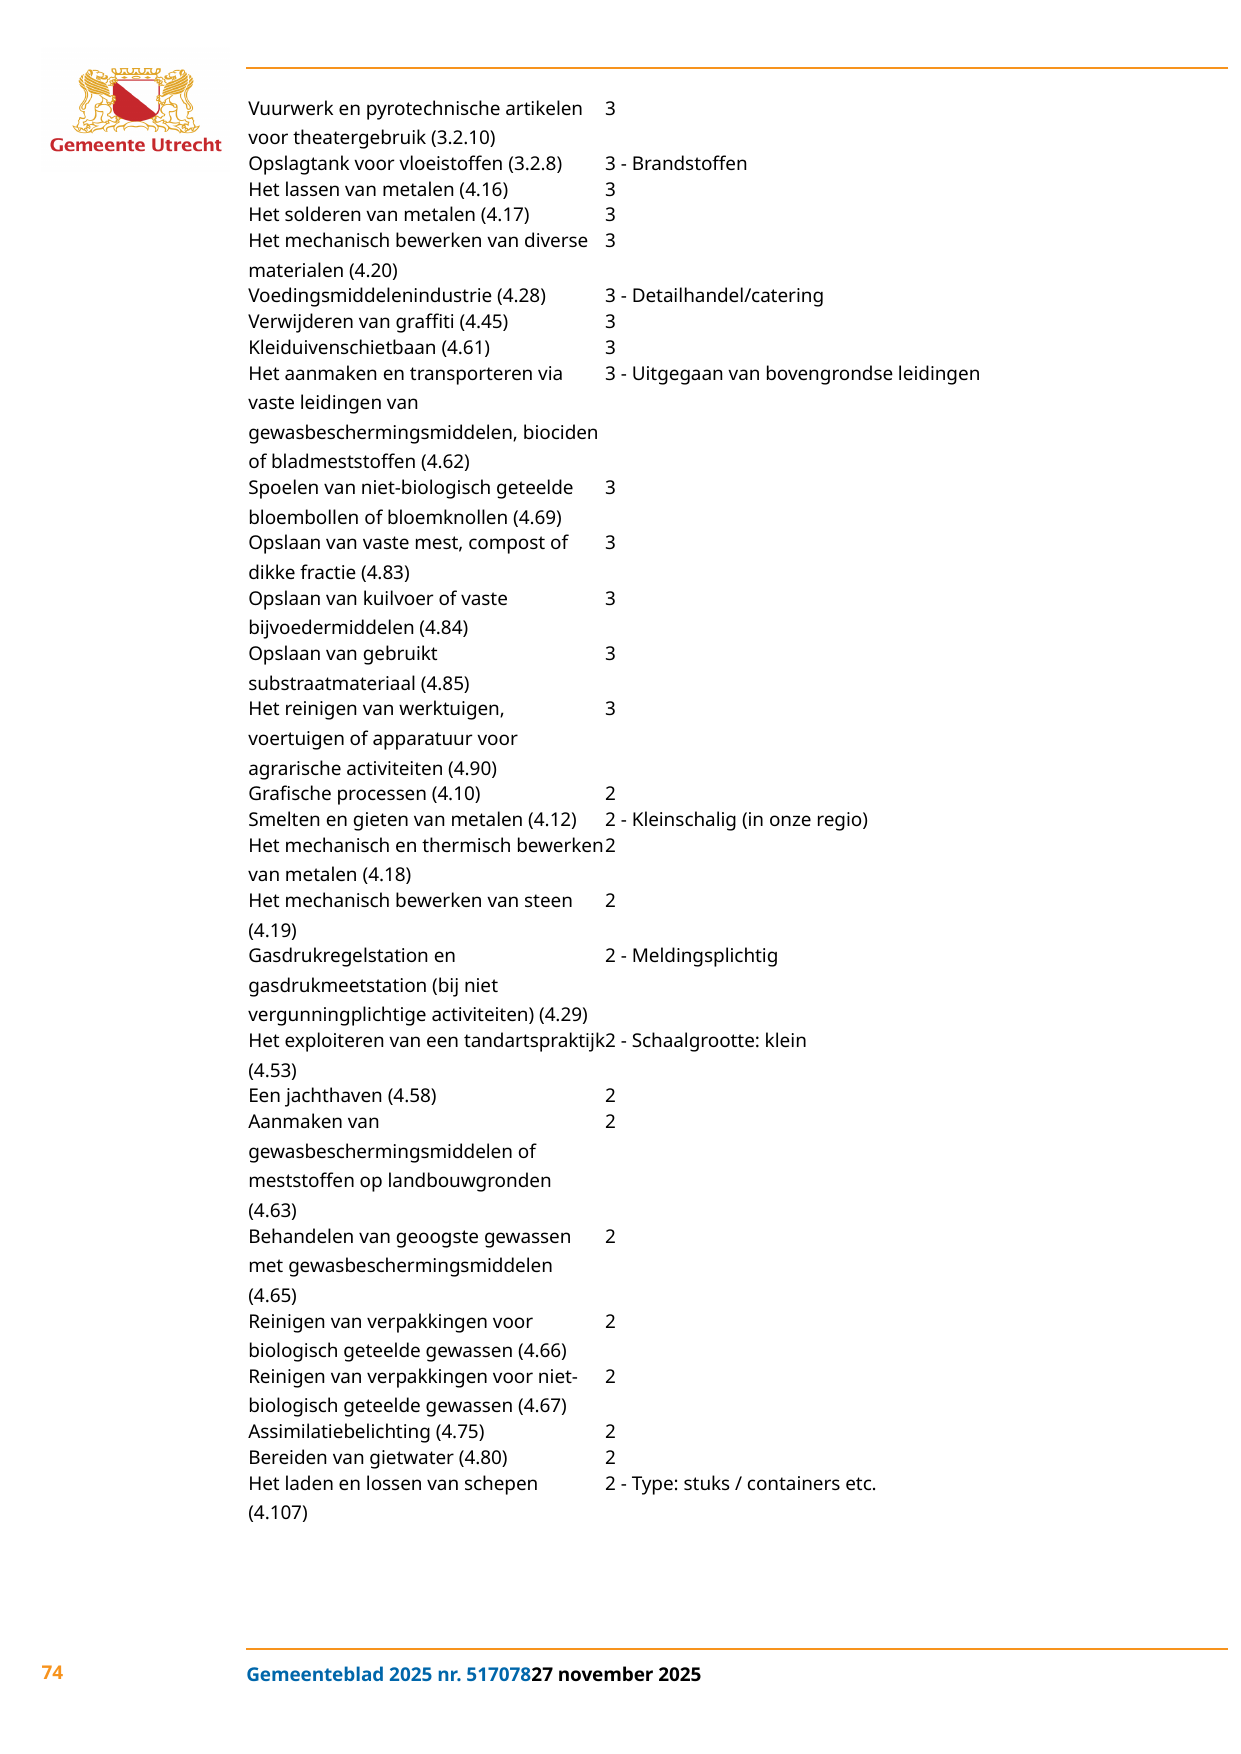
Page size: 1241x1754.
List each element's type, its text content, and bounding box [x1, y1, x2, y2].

table_cell 3 [605, 474, 1152, 529]
table_cell 2 - Meldingsplichtig [605, 943, 1152, 1027]
picture [41, 47, 231, 172]
table_cell Reinigen van verpakkingen voor niet-biologisch geteelde gewassen (4.67) [248, 1363, 605, 1418]
table_cell 3 - Uitgegaan van bovengrondse leidingen [605, 360, 1152, 474]
table_cell Behandelen van geoogste gewassen met gewasbeschermingsmiddelen (4.65) [248, 1223, 605, 1308]
table_cell 2 [605, 1444, 1152, 1470]
table_cell 2 [605, 1363, 1152, 1418]
table_cell Verwijderen van graffiti (4.45) [248, 308, 605, 334]
table_cell 2 [605, 1223, 1152, 1308]
table_cell Opslaan van vaste mest, compost of dikke fractie (4.83) [248, 530, 605, 585]
table_cell Opslaan van gebruikt substraatmateriaal (4.85) [248, 640, 605, 696]
table_cell 2 [605, 832, 1152, 887]
table_cell Grafische processen (4.10) [248, 780, 605, 806]
table_cell Het mechanisch bewerken van steen (4.19) [248, 887, 605, 942]
table_cell Het exploiteren van een tandartspraktijk (4.53) [248, 1028, 605, 1083]
table_cell 2 [605, 1083, 1152, 1108]
table_cell 3 [605, 530, 1152, 585]
table_cell Aanmaken van gewasbeschermingsmiddelen of meststoffen op landbouwgronden (4.63) [248, 1109, 605, 1223]
table_cell Spoelen van niet-biologisch geteelde bloembollen of bloemknollen (4.69) [248, 474, 605, 529]
table_cell 3 - Brandstoffen [605, 150, 1152, 176]
table_cell 2 - Kleinschalig (in onze regio) [605, 806, 1152, 832]
table_cell 3 [605, 227, 1152, 283]
table_cell 3 - Detailhandel/catering [605, 283, 1152, 308]
table_cell Het laden en lossen van schepen (4.107) [248, 1470, 605, 1525]
table_cell Een jachthaven (4.58) [248, 1083, 605, 1108]
table_cell 3 [605, 696, 1152, 780]
table_cell Kleiduivenschietbaan (4.61) [248, 334, 605, 360]
table_cell 2 [605, 1308, 1152, 1363]
table_cell Smelten en gieten van metalen (4.12) [248, 806, 605, 832]
table_cell Reinigen van verpakkingen voor biologisch geteelde gewassen (4.66) [248, 1308, 605, 1363]
table_cell 3 [605, 334, 1152, 360]
table_cell 3 [605, 640, 1152, 696]
table_cell Het reinigen van werktuigen, voertuigen of apparatuur voor agrarische activiteiten (4.90) [248, 696, 605, 780]
table_cell 2 [605, 1109, 1152, 1223]
table_cell Voedingsmiddelenindustrie (4.28) [248, 283, 605, 308]
table_cell 3 [605, 585, 1152, 640]
table_cell Het mechanisch bewerken van diverse materialen (4.20) [248, 227, 605, 283]
table_cell 2 [605, 887, 1152, 942]
table_cell Assimilatiebelichting (4.75) [248, 1419, 605, 1444]
table_cell Opslagtank voor vloeistoffen (3.2.8) [248, 150, 605, 176]
table_cell 3 [605, 176, 1152, 202]
table_cell 2 [605, 780, 1152, 806]
table_cell Vuurwerk en pyrotechnische artikelen voor theatergebruik (3.2.10) [248, 95, 605, 150]
table_cell Opslaan van kuilvoer of vaste bijvoedermiddelen (4.84) [248, 585, 605, 640]
table_cell Bereiden van gietwater (4.80) [248, 1444, 605, 1470]
table_cell 3 [605, 308, 1152, 334]
table_cell 3 [605, 95, 1152, 150]
table_cell 2 - Schaalgrootte: klein [605, 1028, 1152, 1083]
table_cell Het lassen van metalen (4.16) [248, 176, 605, 202]
table_cell Het mechanisch en thermisch bewerken van metalen (4.18) [248, 832, 605, 887]
table_cell 2 - Type: stuks / containers etc. [605, 1470, 1152, 1525]
table_cell 2 [605, 1419, 1152, 1444]
table_cell Gasdrukregelstation en gasdrukmeetstation (bij niet vergunningplichtige activiteiten) (4.29) [248, 943, 605, 1027]
table_cell 3 [605, 202, 1152, 227]
table_cell Het aanmaken en transporteren via vaste leidingen van gewasbeschermingsmiddelen, biociden of bladmeststoffen (4.62) [248, 360, 605, 474]
table_cell Het solderen van metalen (4.17) [248, 202, 605, 227]
